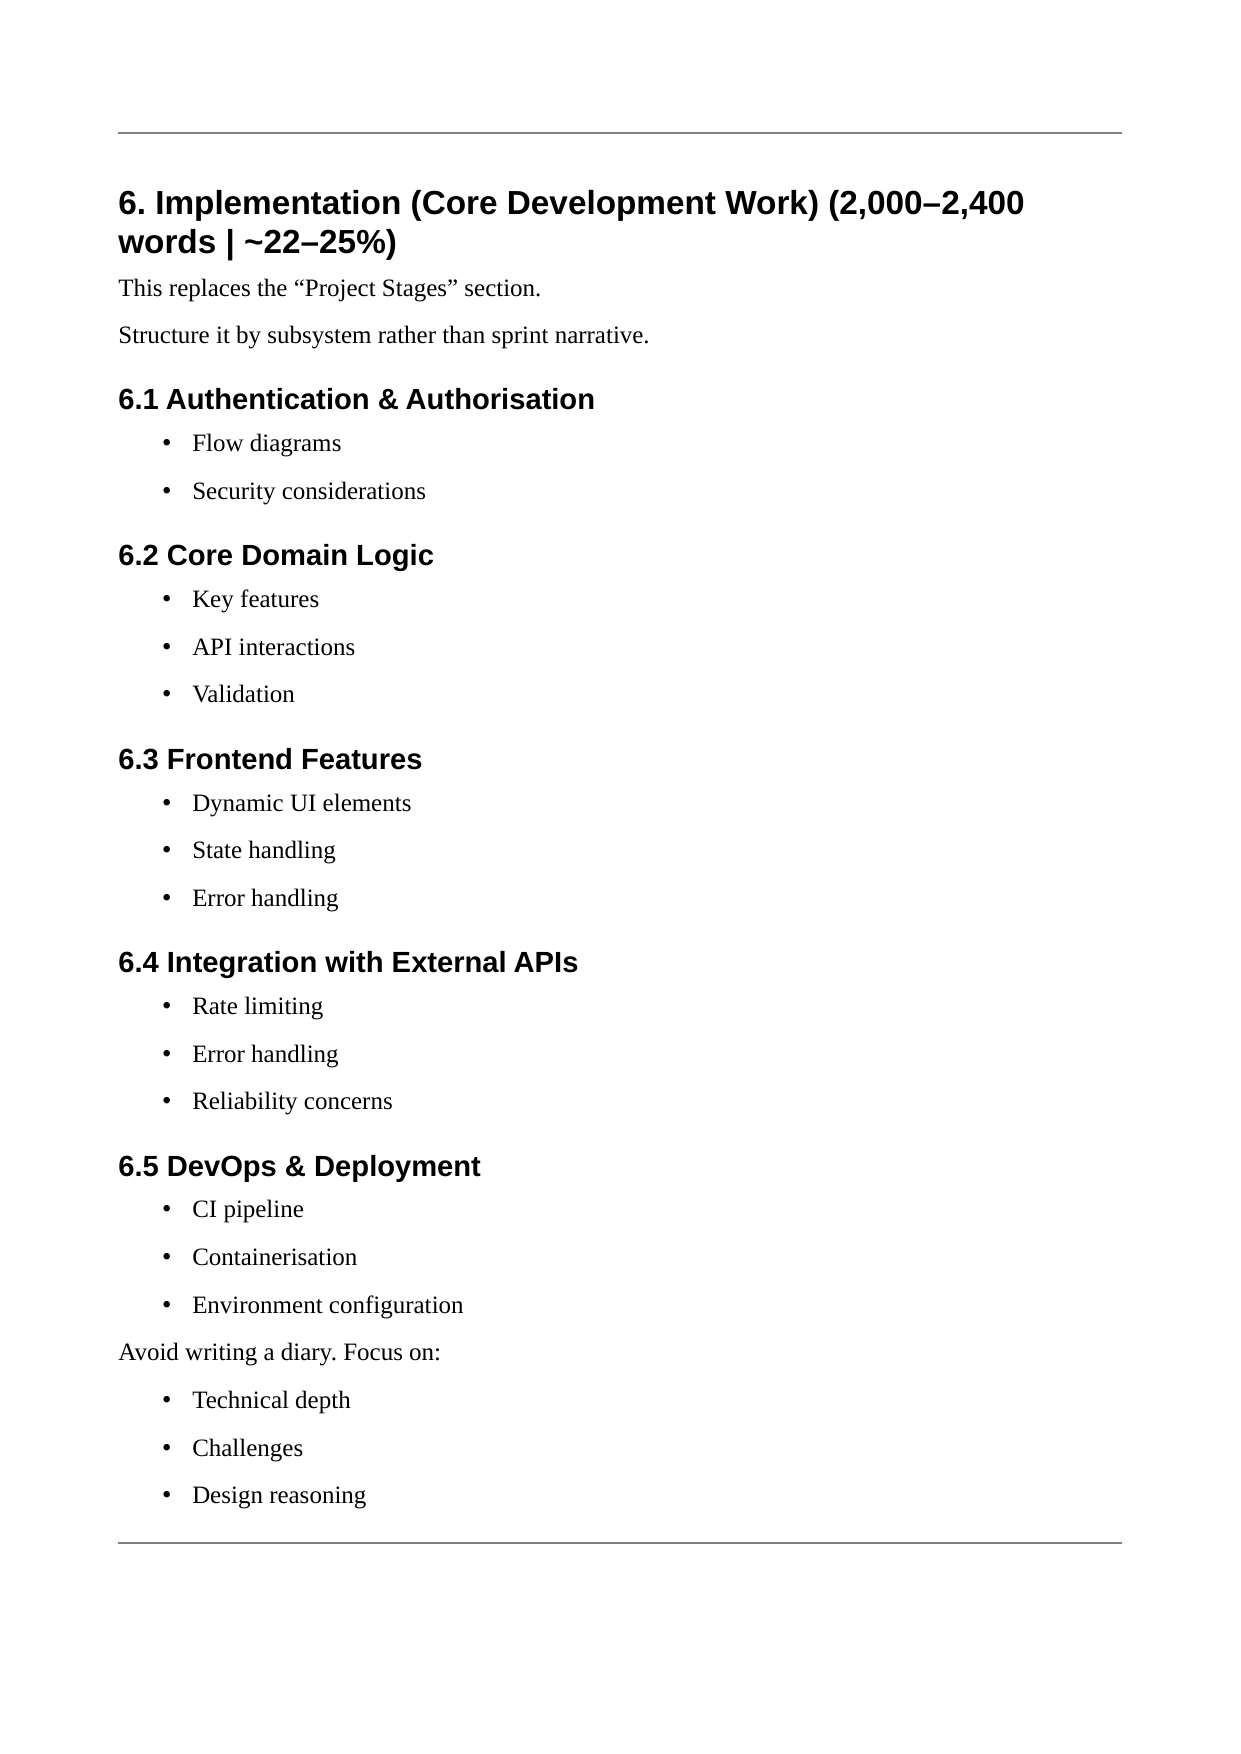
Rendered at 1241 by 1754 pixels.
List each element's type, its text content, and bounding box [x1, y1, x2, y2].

subtitle 6.1 Authentication & Authorisation [118, 382, 1122, 416]
list Flow diagrams [162, 428, 1122, 457]
list Environment configuration [162, 1290, 1122, 1318]
text Avoid writing a diary. Focus on: [118, 1337, 1122, 1366]
list API interactions [162, 632, 1122, 661]
subtitle 6.5 DevOps & Deployment [118, 1148, 1122, 1182]
list Reliability concerns [162, 1086, 1122, 1115]
list Security considerations [162, 476, 1122, 505]
list Technical depth [162, 1385, 1122, 1414]
list Dynamic UI elements [162, 788, 1122, 816]
subtitle 6.4 Integration with External APIs [118, 945, 1122, 979]
list Rate limiting [162, 991, 1122, 1020]
list Error handling [162, 1039, 1122, 1067]
list State handling [162, 835, 1122, 864]
text Structure it by subsystem rather than sprint narrative. [118, 320, 1122, 349]
subtitle 6. Implementation (Core Development Work) (2,000–2,400 words | ~22–25%) [118, 183, 1122, 260]
subtitle 6.2 Core Domain Logic [118, 538, 1122, 572]
list Validation [162, 679, 1122, 708]
list Design reasoning [162, 1480, 1122, 1509]
text This replaces the “Project Stages” section. [118, 273, 1122, 301]
list Containerisation [162, 1242, 1122, 1271]
list Key features [162, 584, 1122, 613]
list Error handling [162, 883, 1122, 912]
list Challenges [162, 1433, 1122, 1461]
subtitle 6.3 Frontend Features [118, 742, 1122, 775]
list CI pipeline [162, 1194, 1122, 1223]
